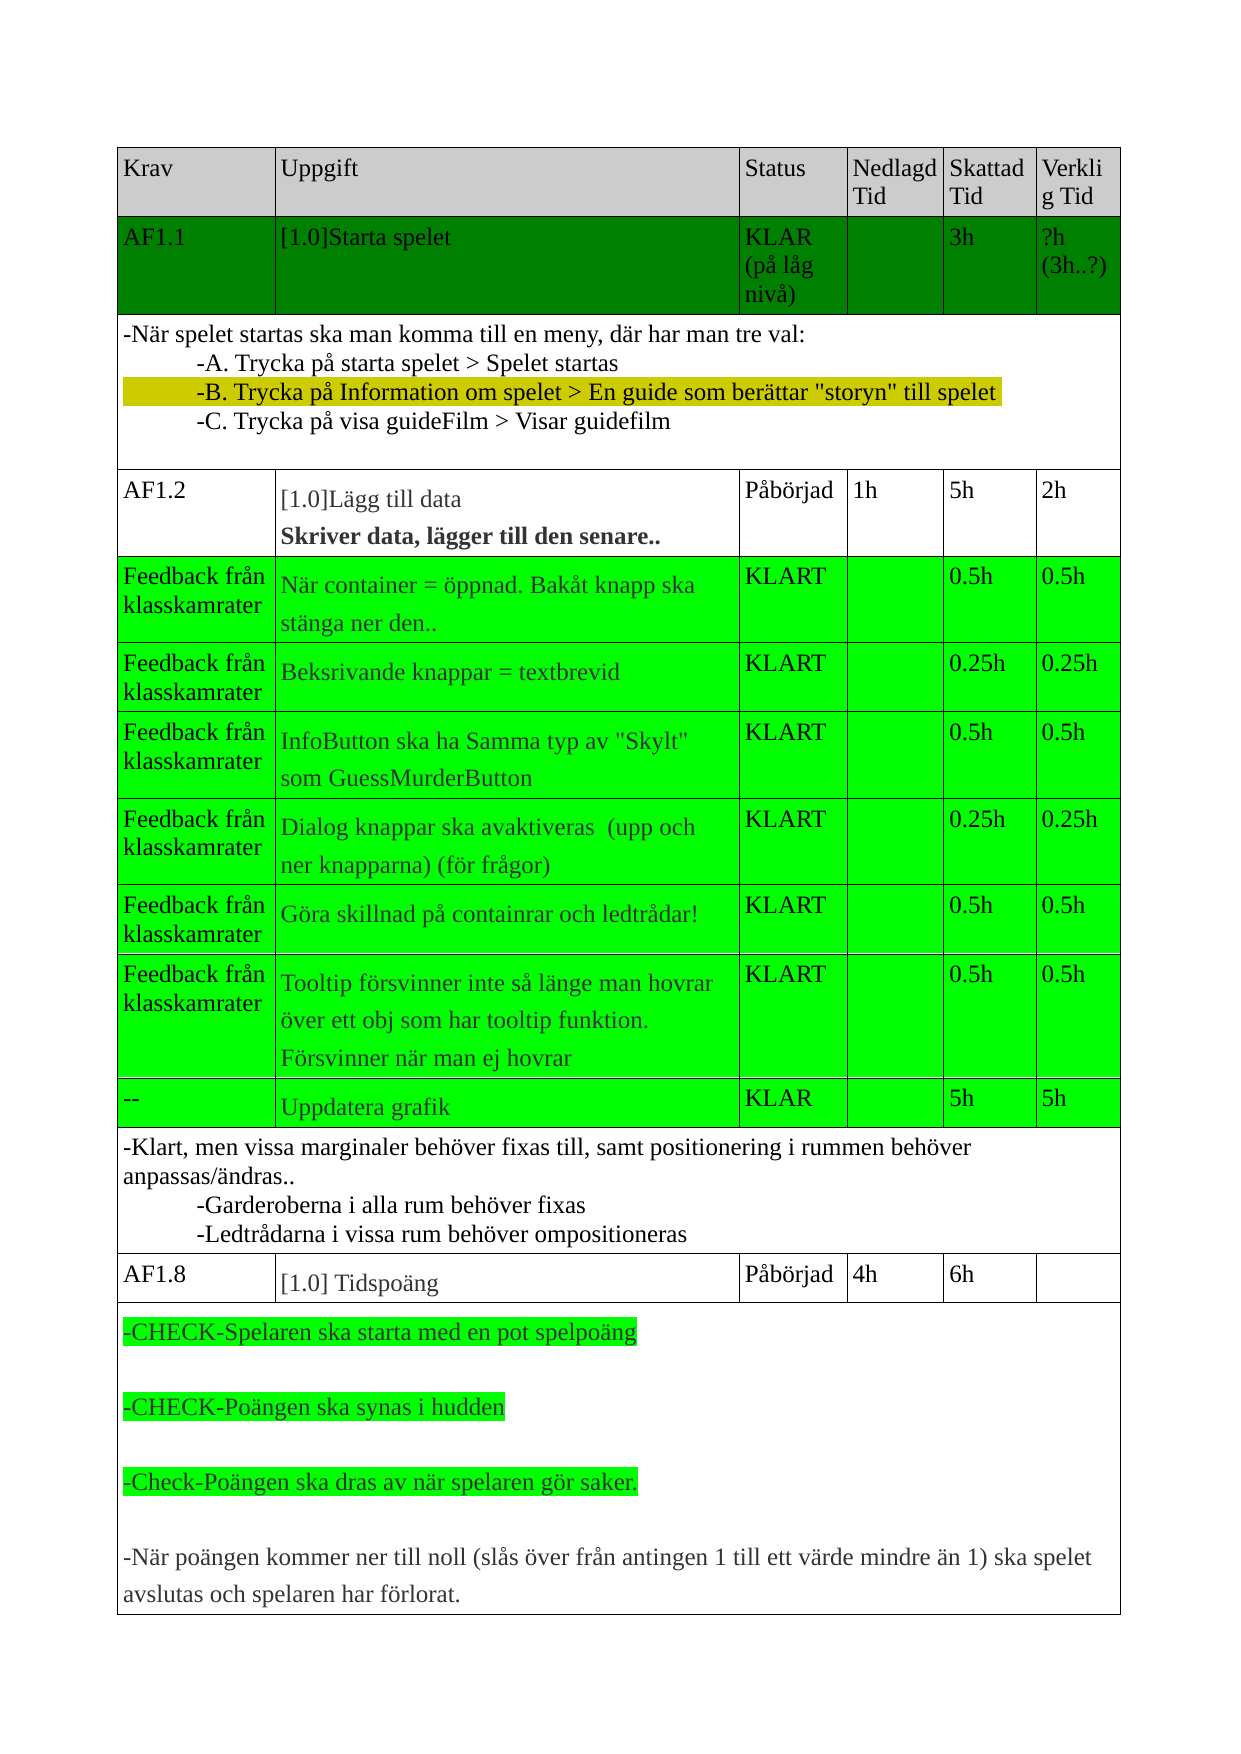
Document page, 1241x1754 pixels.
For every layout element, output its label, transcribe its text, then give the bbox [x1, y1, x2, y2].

table_cell [848, 955, 943, 1077]
table_cell KLART [740, 799, 847, 884]
table_cell [848, 885, 943, 953]
table_cell 5h [944, 470, 1036, 556]
table_cell [848, 557, 943, 642]
table_header Nedlagd Tid [848, 148, 943, 216]
table_cell 5h [1037, 1079, 1120, 1127]
table_header Krav [118, 148, 275, 216]
table_cell 0.5h [944, 712, 1036, 798]
table_cell [848, 217, 943, 314]
table_cell KLART [740, 557, 847, 642]
table_cell Feedback från klasskamrater [118, 712, 275, 798]
table_cell -När spelet startas ska man komma till en meny, där har man tre val: -A. Trycka på starta spelet > Spelet startas -B. Trycka på Information om spelet > En guide som berättar "storyn" till spelet -C. Trycka på visa guideFilm > Visar guidefilm [118, 315, 1120, 469]
table_cell Uppdatera grafik [276, 1079, 739, 1127]
table_cell [1.0]Starta spelet [276, 217, 739, 314]
table_cell Dialog knappar ska avaktiveras (upp och ner knapparna) (för frågor) [276, 799, 739, 884]
table_cell 0.25h [944, 799, 1036, 884]
table_cell Feedback från klasskamrater [118, 799, 275, 884]
table_cell AF1.2 [118, 470, 275, 556]
table_cell [848, 799, 943, 884]
table_cell 6h [944, 1254, 1036, 1302]
table_cell Påbörjad [740, 470, 847, 556]
table_cell AF1.8 [118, 1254, 275, 1302]
table_cell -Klart, men vissa marginaler behöver fixas till, samt positionering i rummen behöver anpassas/ändras.. -Garderoberna i alla rum behöver fixas -Ledtrådarna i vissa rum behöver ompositioneras [118, 1128, 1120, 1253]
table_cell Feedback från klasskamrater [118, 955, 275, 1077]
table_cell Tooltip försvinner inte så länge man hovrar över ett obj som har tooltip funktion. Försvinner när man ej hovrar [276, 955, 739, 1077]
table_cell Feedback från klasskamrater [118, 557, 275, 642]
table_cell [1037, 1254, 1120, 1302]
table_cell 3h [944, 217, 1036, 314]
table_header Status [740, 148, 847, 216]
table_cell 0.5h [1037, 557, 1120, 642]
table_cell KLAR [740, 1079, 847, 1127]
table_cell 0.5h [1037, 955, 1120, 1077]
table_cell 1h [848, 470, 943, 556]
table_cell KLART [740, 885, 847, 953]
table_cell Feedback från klasskamrater [118, 885, 275, 953]
table_cell 0.25h [1037, 643, 1120, 711]
table_cell 0.25h [944, 643, 1036, 711]
table_cell -CHECK-Spelaren ska starta med en pot spelpoäng -CHECK-Poängen ska synas i hudden -Check-Poängen ska dras av när spelaren gör saker. -När poängen kommer ner till noll (slås över från antingen 1 till ett värde mindre än 1) ska spelet avslutas och spelaren har förlorat. [118, 1303, 1120, 1614]
table_cell 5h [944, 1079, 1036, 1127]
table_cell 0.5h [1037, 885, 1120, 953]
table_cell 0.5h [944, 955, 1036, 1077]
table_cell Beksrivande knappar = textbrevid [276, 643, 739, 711]
table_cell 0.5h [944, 885, 1036, 953]
table_cell [848, 643, 943, 711]
table_cell [848, 1079, 943, 1127]
table_cell 0.5h [1037, 712, 1120, 798]
table_cell KLART [740, 955, 847, 1077]
table_header Uppgift [276, 148, 739, 216]
table_cell InfoButton ska ha Samma typ av "Skylt" som GuessMurderButton [276, 712, 739, 798]
table_cell -- [118, 1079, 275, 1127]
table_cell Göra skillnad på containrar och ledtrådar! [276, 885, 739, 953]
table_header Skattad Tid [944, 148, 1036, 216]
table_cell AF1.1 [118, 217, 275, 314]
table_cell [1.0]Lägg till data Skriver data, lägger till den senare.. [276, 470, 739, 556]
table_cell När container = öppnad. Bakåt knapp ska stänga ner den.. [276, 557, 739, 642]
table_cell Feedback från klasskamrater [118, 643, 275, 711]
table_cell KLART [740, 712, 847, 798]
table_cell 4h [848, 1254, 943, 1302]
table_cell KLART [740, 643, 847, 711]
table_cell [848, 712, 943, 798]
table_cell 2h [1037, 470, 1120, 556]
table_cell ?h (3h..?) [1037, 217, 1120, 314]
table_cell KLAR (på låg nivå) [740, 217, 847, 314]
table_cell 0.25h [1037, 799, 1120, 884]
table_cell Påbörjad [740, 1254, 847, 1302]
table_cell 0.5h [944, 557, 1036, 642]
table_cell [1.0] Tidspoäng [276, 1254, 739, 1302]
table_header Verklig Tid [1037, 148, 1120, 216]
